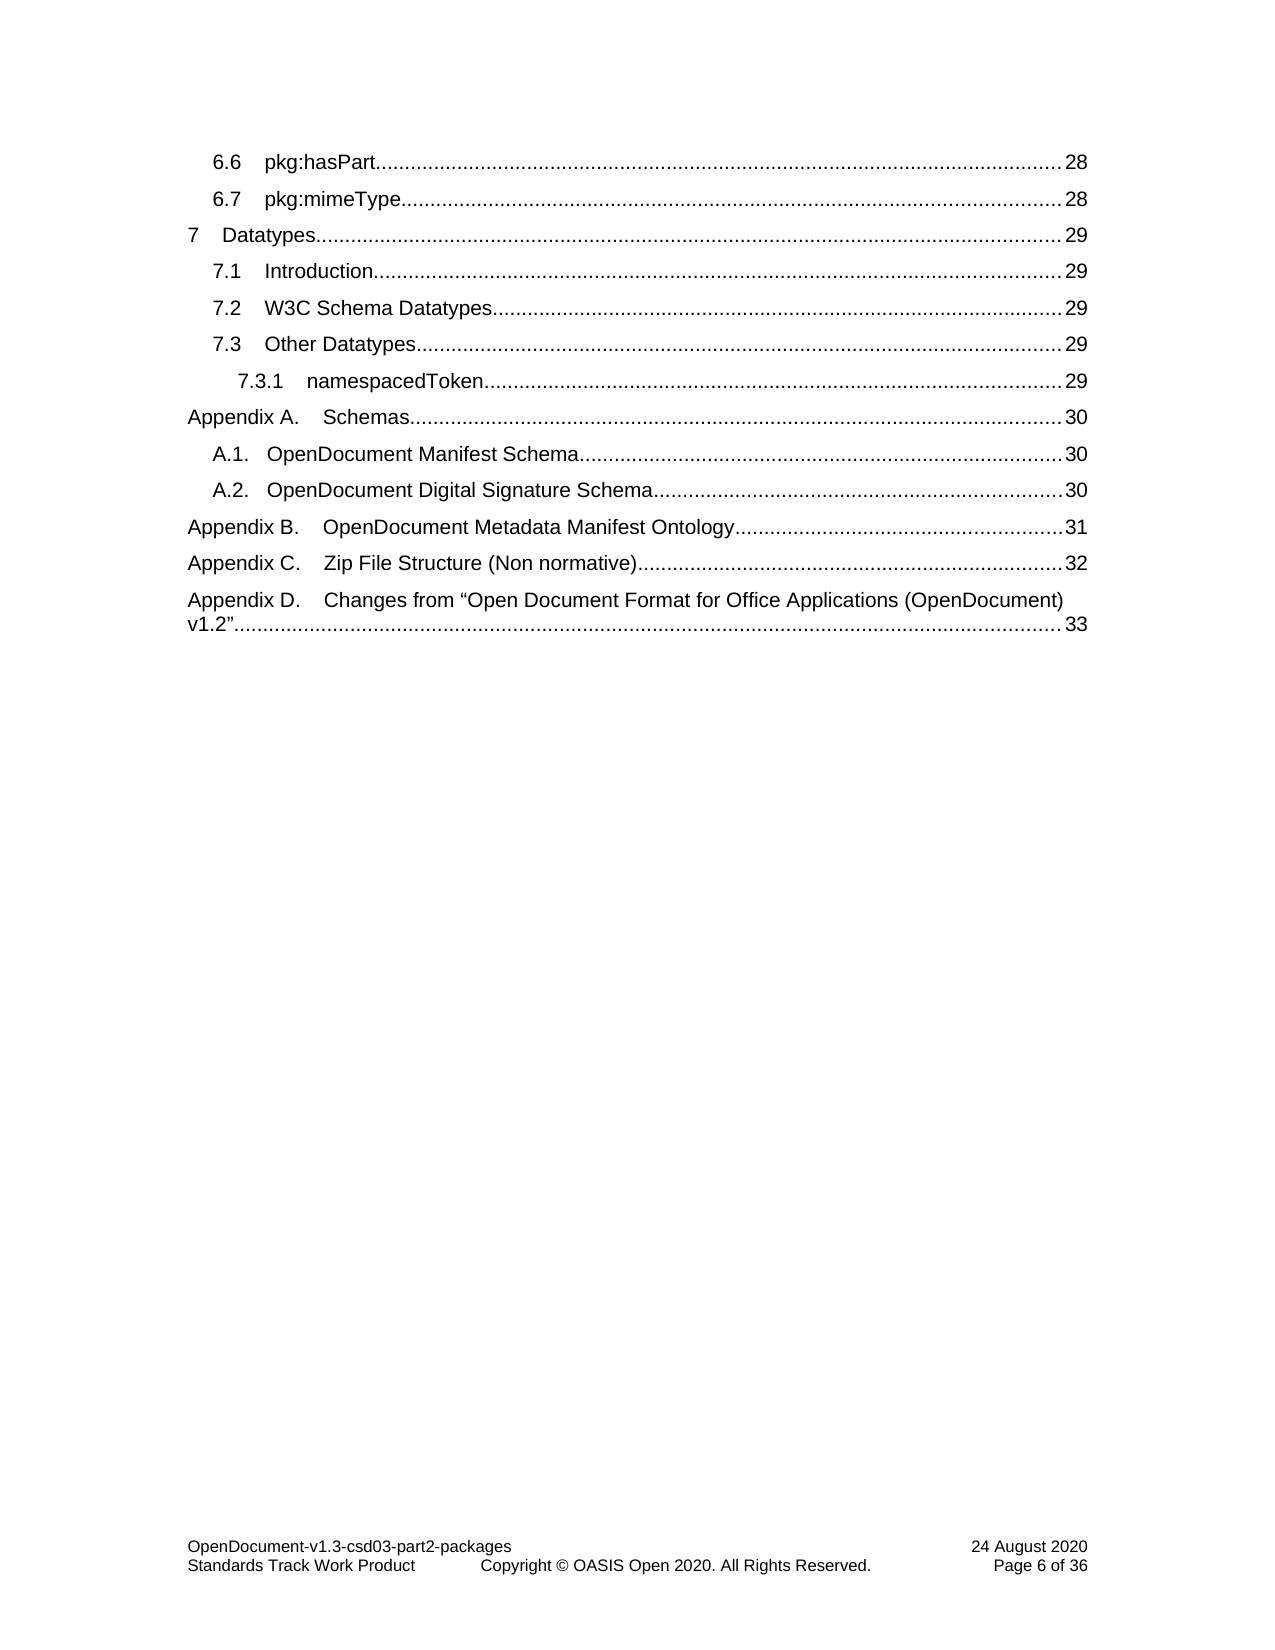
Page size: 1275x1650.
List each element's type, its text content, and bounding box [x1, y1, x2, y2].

text A.1. OpenDocument Manifest Schema 30 [212, 442, 1088, 466]
text 6.7 pkg:mimeType 28 [212, 186, 1088, 210]
text Appendix A. Schemas 30 [187, 405, 1088, 429]
text A.2. OpenDocument Digital Signature Schema 30 [212, 478, 1088, 502]
text Appendix B. OpenDocument Metadata Manifest Ontology 31 [187, 514, 1088, 538]
text 7.3.1 namespacedToken 29 [237, 369, 1088, 393]
text Appendix D. Changes from “Open Document Format for Office Applications (OpenDocument) v1.2” 33 [187, 587, 1088, 635]
text 7.1 Introduction 29 [212, 259, 1088, 283]
text 7.2 W3C Schema Datatypes 29 [212, 296, 1088, 320]
text 7.3 Other Datatypes 29 [212, 332, 1088, 356]
text Appendix C. Zip File Structure (Non normative) 32 [187, 551, 1088, 575]
text 6.6 pkg:hasPart 28 [212, 150, 1088, 174]
text 7 Datatypes 29 [187, 223, 1088, 247]
